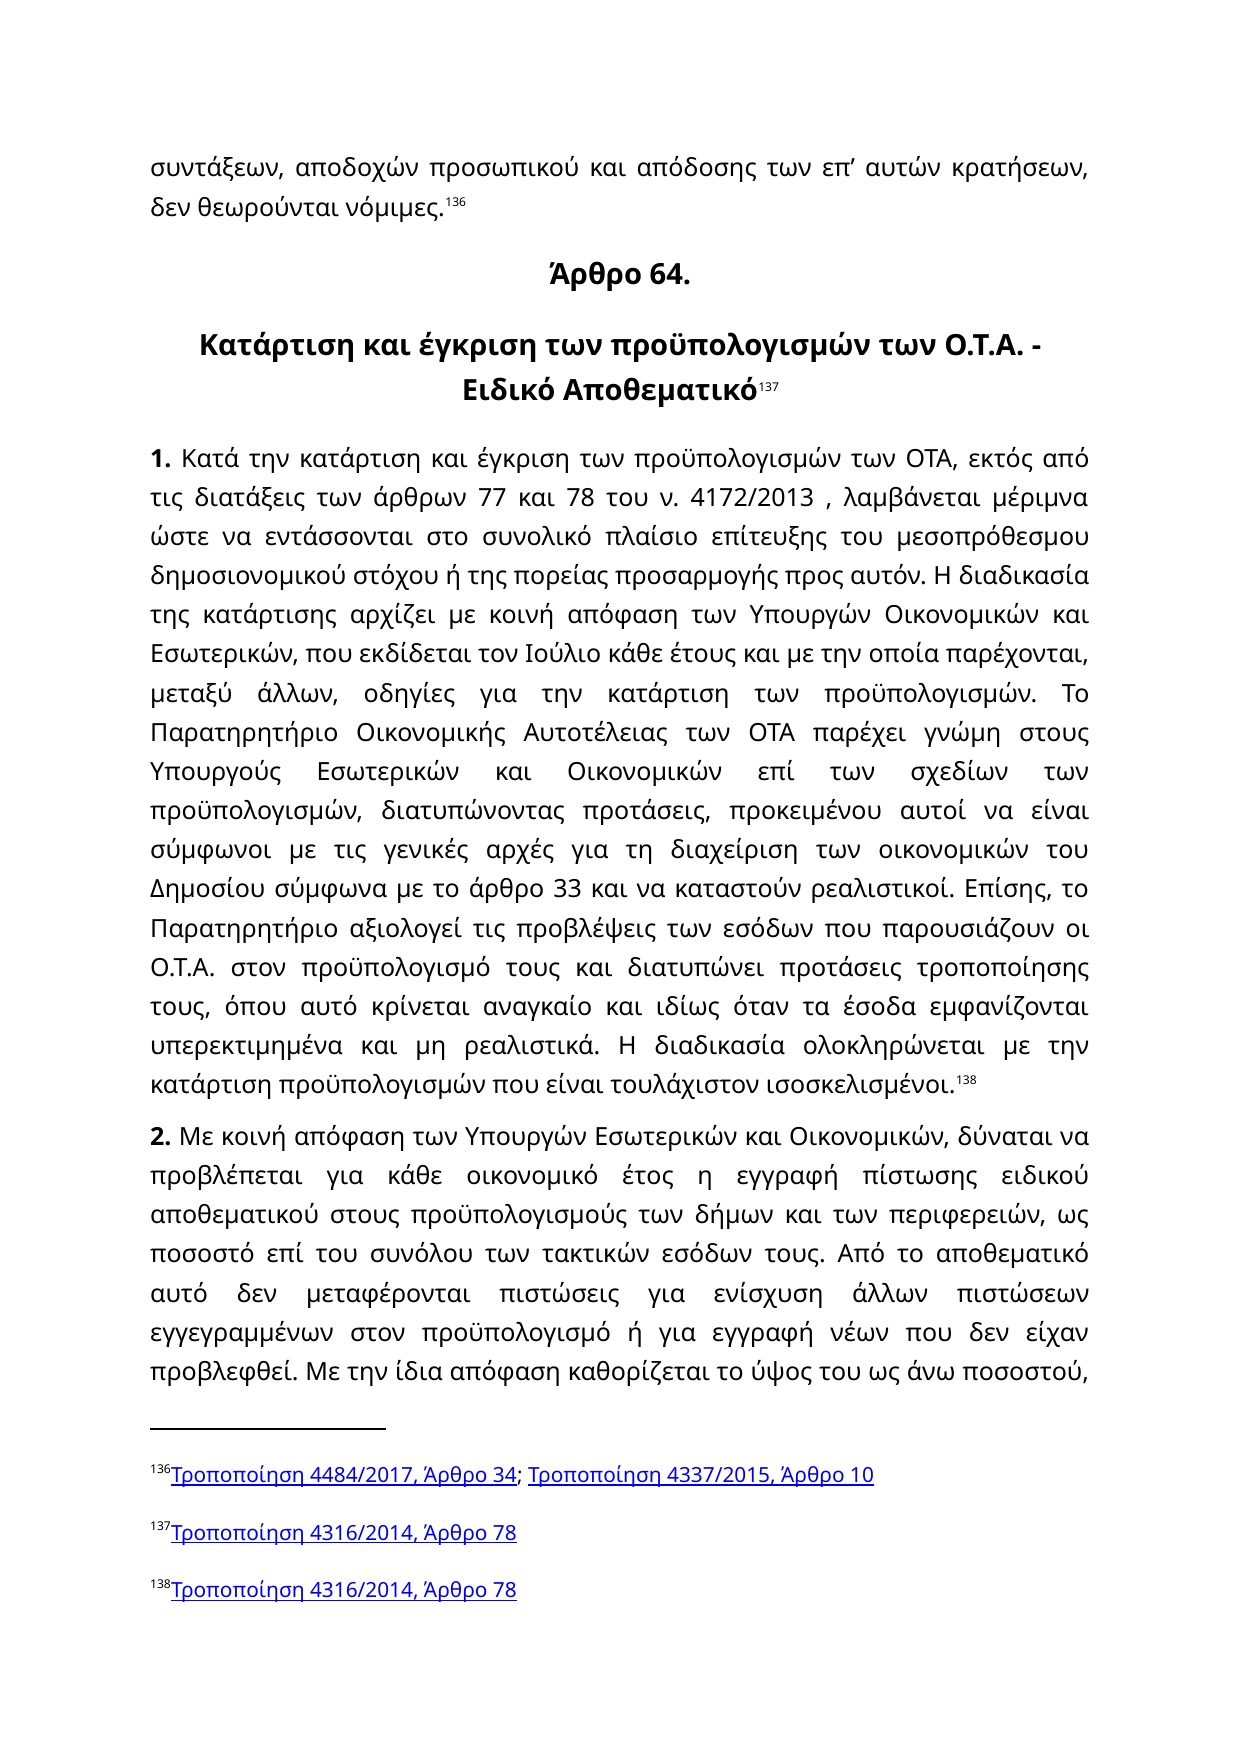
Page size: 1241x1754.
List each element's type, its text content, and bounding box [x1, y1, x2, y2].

text 2. Με κοινή απόφαση των Υπουργών Εσωτερικών και Οικονομικών, δύναται να προβλέπεται για κάθε οικονομικό έτος η εγγραφή πίστωσης ειδικού αποθεματικού στους προϋπολογισμούς των δήμων και των περιφερειών, ως ποσοστό επί του συνόλου των τακτικών εσόδων τους. Από το αποθεματικό αυτό δεν μεταφέρονται πιστώσεις για ενίσχυση άλλων πιστώσεων εγγεγραμμένων στον προϋπολογισμό ή για εγγραφή νέων που δεν είχαν προβλεφθεί. Με την ίδια απόφαση καθορίζεται το ύψος του ως άνω ποσοστού, [150, 1118, 1090, 1388]
subtitle Κατάρτιση και έγκριση των προϋπολογισμών των Ο.Τ.Α. - Ειδικό Αποθεματικό [150, 324, 1090, 409]
text 1. Κατά την κατάρτιση και έγκριση των προϋπολογισμών των ΟΤΑ, εκτός από τις διατάξεις των άρθρων 77 και 78 του ν. 4172/2013 , λαμβάνεται μέριμνα ώστε να εντάσσονται στο συνολικό πλαίσιο επίτευξης του μεσοπρόθεσμου δημοσιονομικού στόχου ή της πορείας προσαρμογής προς αυτόν. Η διαδικασία της κατάρτισης αρχίζει με κοινή απόφαση των Υπουργών Οικονομικών και Εσωτερικών, που εκδίδεται τον Ιούλιο κάθε έτους και με την οποία παρέχονται, μεταξύ άλλων, οδηγίες για την κατάρτιση των προϋπολογισμών. Το Παρατηρητήριο Οικονομικής Αυτοτέλειας των ΟΤΑ παρέχει γνώμη στους Υπουργούς Εσωτερικών και Οικονομικών επί των σχεδίων των προϋπολογισμών, διατυπώνοντας προτάσεις, προκειμένου αυτοί να είναι σύμφωνοι με τις γενικές αρχές για τη διαχείριση των οικονομικών του Δημοσίου σύμφωνα με το άρθρο 33 και να καταστούν ρεαλιστικοί. Επίσης, το Παρατηρητήριο αξιολογεί τις προβλέψεις των εσόδων που παρουσιάζουν οι Ο.Τ.Α. στον προϋπολογισμό τους και διατυπώνει προτάσεις τροποποίησης τους, όπου αυτό κρίνεται αναγκαίο και ιδίως όταν τα έσοδα εμφανίζονται υπερεκτιμημένα και μη ρεαλιστικά. Η διαδικασία ολοκληρώνεται με την κατάρτιση προϋπολογισμών που είναι τουλάχιστον ισοσκελισμένοι. [150, 440, 1090, 1101]
text συντάξεων, αποδοχών προσωπικού και απόδοσης των επ’ αυτών κρατήσεων, δεν θεωρούνται νόµιµες. [150, 150, 1090, 223]
text Τροποποίηση 4316/2014, Άρθρο 78 [150, 1576, 1090, 1604]
subtitle Άρθρο 64. [150, 253, 1090, 293]
text Τροποποίηση 4484/2017, Άρθρο 34; Τροποποίηση 4337/2015, Άρθρο 10 [150, 1460, 1090, 1489]
text Τροποποίηση 4316/2014, Άρθρο 78 [150, 1518, 1090, 1546]
